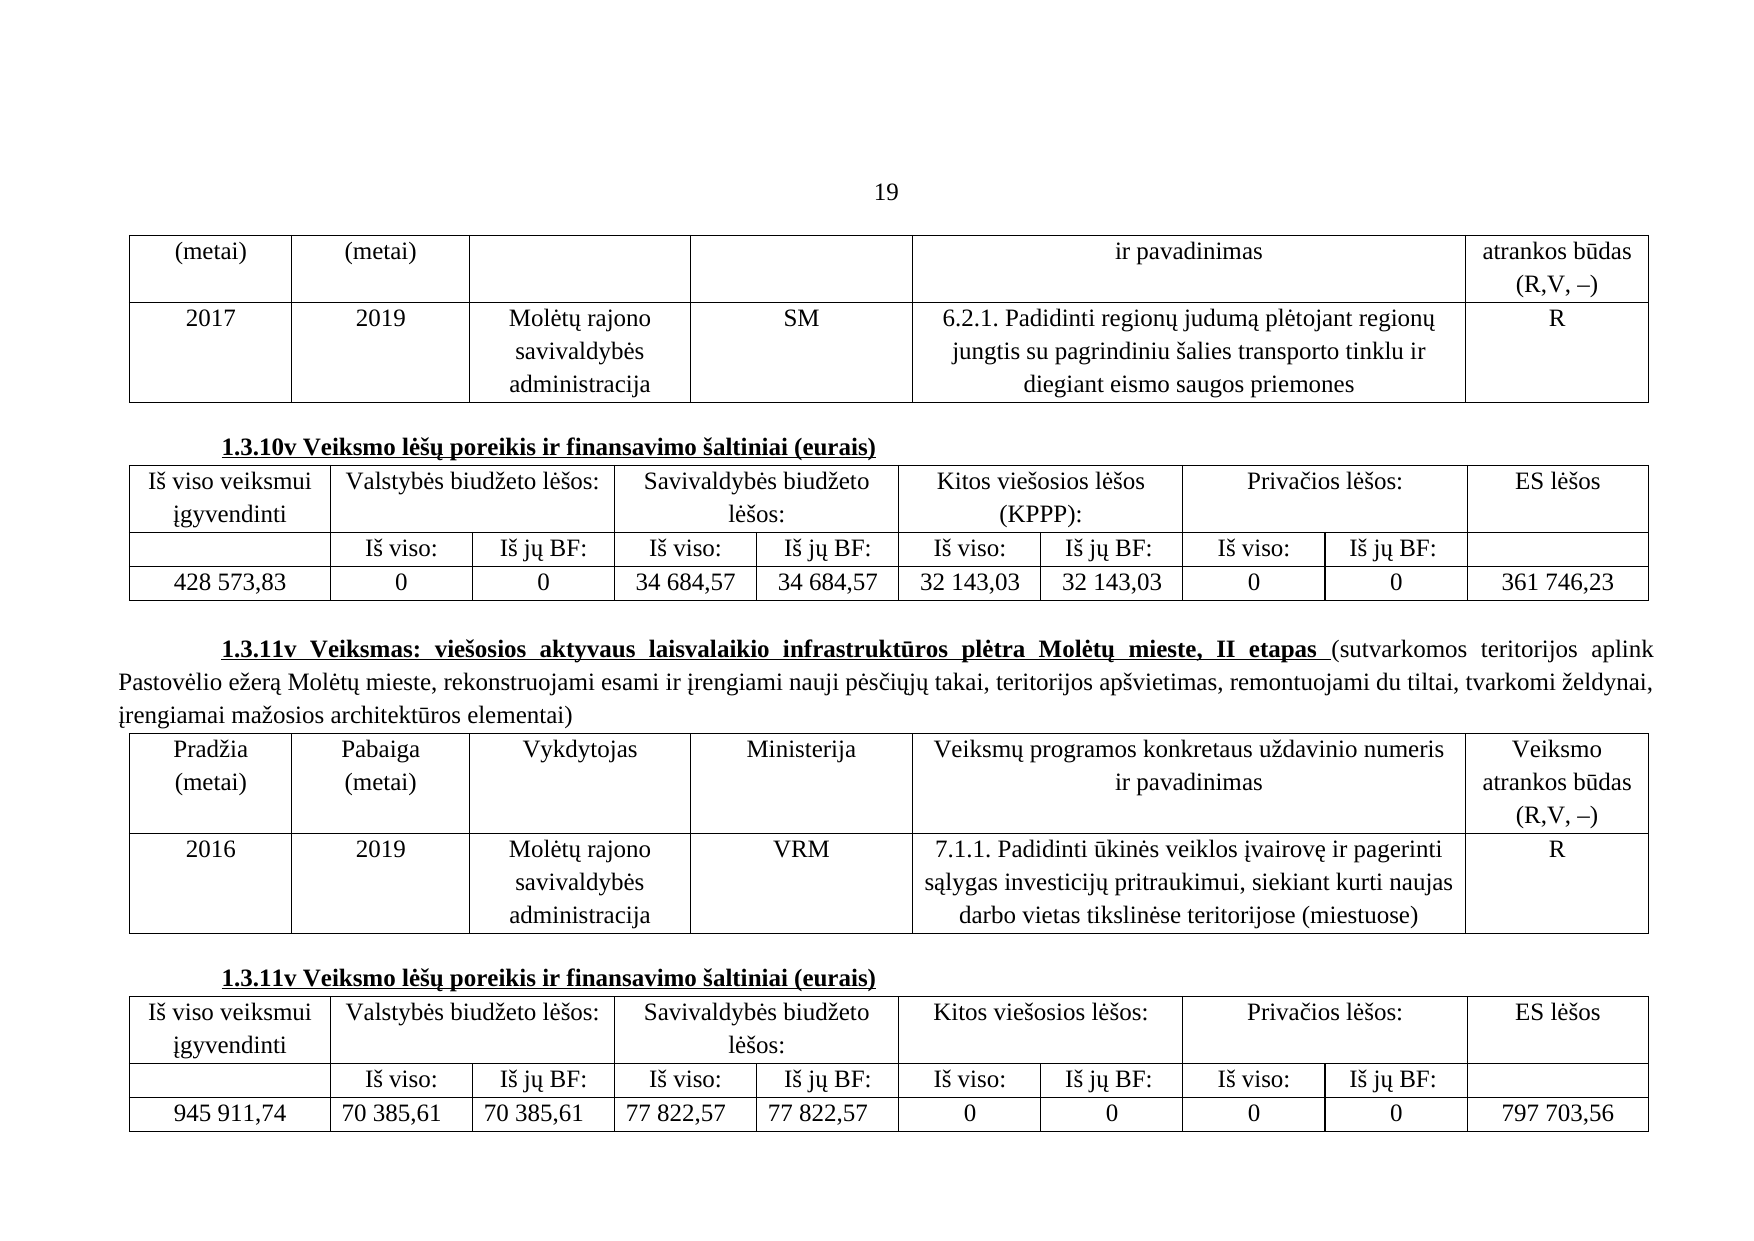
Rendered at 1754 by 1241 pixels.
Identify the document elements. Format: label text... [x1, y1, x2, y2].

table_cell 32 143,03 [1041, 567, 1182, 600]
table_cell 32 143,03 [899, 567, 1040, 600]
table_cell Iš jų BF: [1041, 533, 1182, 566]
table_cell 77 822,57 [757, 1098, 898, 1131]
table_cell 0 [899, 1098, 1040, 1131]
table_cell 2019 [292, 303, 469, 402]
table_header Kitos viešosios lėšos: [899, 997, 1182, 1063]
table_cell 0 [1041, 1098, 1182, 1131]
table_cell 797 703,56 [1468, 1098, 1648, 1131]
table_cell 361 746,23 [1468, 567, 1648, 600]
table_header Savivaldybės biudžeto lėšos: [615, 466, 898, 532]
table_cell 2019 [292, 834, 469, 933]
table_header ir pavadinimas [913, 236, 1465, 302]
table_cell 0 [1183, 1098, 1324, 1131]
table_cell 0 [1183, 567, 1324, 600]
table_cell Iš viso: [331, 533, 472, 566]
table_cell 0 [473, 567, 614, 600]
table_cell 2016 [130, 834, 291, 933]
table_cell R [1466, 834, 1648, 933]
table_header Privačios lėšos: [1183, 466, 1467, 532]
table_header ES lėšos [1468, 997, 1648, 1063]
table_cell 0 [331, 567, 472, 600]
table_cell 70 385,61 [473, 1098, 614, 1131]
table_header Pradžia (metai) [130, 734, 291, 833]
table_cell Iš viso: [615, 533, 756, 566]
table_cell Iš jų BF: [473, 1064, 614, 1097]
table_cell Iš jų BF: [757, 533, 898, 566]
table_header atrankos būdas (R,V, –) [1466, 236, 1648, 302]
text 1.3.11v Veiksmo lėšų poreikis ir finansavimo šaltiniai (eurais) [118, 963, 1654, 992]
table_cell Iš jų BF: [1326, 1064, 1467, 1097]
table_header Vykdytojas [470, 734, 690, 833]
table_header [691, 236, 912, 302]
table_cell 0 [1326, 567, 1467, 600]
table_cell Molėtų rajono savivaldybės administracija [470, 303, 690, 402]
table_cell Iš jų BF: [757, 1064, 898, 1097]
table_cell R [1466, 303, 1648, 402]
table_cell Iš jų BF: [1041, 1064, 1182, 1097]
table_header Veiksmo atrankos būdas (R,V, –) [1466, 734, 1648, 833]
table_header ES lėšos [1468, 466, 1648, 532]
table_cell Iš viso: [1183, 533, 1324, 566]
table_cell Iš viso: [331, 1064, 472, 1097]
table_header Privačios lėšos: [1183, 997, 1467, 1063]
text 1.3.11v Veiksmas: viešosios aktyvaus laisvalaikio infrastruktūros plėtra Molėtų mieste, II etapas (sutvarkomos teritorijos aplink Pastovėlio ežerą Molėtų mieste, rekonstruojami esami ir įrengiami nauji pėsčiųjų takai, teritorijos apšvietimas, remontuojami du tiltai, tvarkomi želdynai, įrengiamai mažosios architektūros elementai) [118, 634, 1654, 729]
table_cell Iš viso: [899, 1064, 1040, 1097]
table_cell 0 [1326, 1098, 1467, 1131]
table_header Ministerija [691, 734, 912, 833]
table_cell 7.1.1. Padidinti ūkinės veiklos įvairovę ir pagerinti sąlygas investicijų pritraukimui, siekiant kurti naujas darbo vietas tikslinėse teritorijose (miestuose) [913, 834, 1465, 933]
table_header Savivaldybės biudžeto lėšos: [615, 997, 898, 1063]
table_cell 34 684,57 [757, 567, 898, 600]
table_header Valstybės biudžeto lėšos: [331, 466, 614, 532]
table_cell [130, 533, 330, 566]
table_cell [1468, 1064, 1648, 1097]
table_header Iš viso veiksmui įgyvendinti [130, 997, 330, 1063]
text 1.3.10v Veiksmo lėšų poreikis ir finansavimo šaltiniai (eurais) [118, 432, 1654, 460]
table_header Pabaiga (metai) [292, 734, 469, 833]
table_cell [130, 1064, 330, 1097]
table_cell 77 822,57 [615, 1098, 756, 1131]
table_header [470, 236, 690, 302]
table_cell VRM [691, 834, 912, 933]
table_cell 945 911,74 [130, 1098, 330, 1131]
table_cell 2017 [130, 303, 291, 402]
table_cell Iš jų BF: [473, 533, 614, 566]
table_cell 34 684,57 [615, 567, 756, 600]
table_header (metai) [292, 236, 469, 302]
table_cell Iš viso: [899, 533, 1040, 566]
table_header Iš viso veiksmui įgyvendinti [130, 466, 330, 532]
table_header Valstybės biudžeto lėšos: [331, 997, 614, 1063]
table_cell Iš viso: [1183, 1064, 1324, 1097]
table_cell Molėtų rajono savivaldybės administracija [470, 834, 690, 933]
table_cell 6.2.1. Padidinti regionų judumą plėtojant regionų jungtis su pagrindiniu šalies transporto tinklu ir diegiant eismo saugos priemones [913, 303, 1465, 402]
table_cell 428 573,83 [130, 567, 330, 600]
table_cell 70 385,61 [331, 1098, 472, 1131]
table_header Kitos viešosios lėšos (KPPP): [899, 466, 1182, 532]
table_header Veiksmų programos konkretaus uždavinio numeris ir pavadinimas [913, 734, 1465, 833]
table_header (metai) [130, 236, 291, 302]
table_cell SM [691, 303, 912, 402]
table_cell Iš viso: [615, 1064, 756, 1097]
table_cell [1468, 533, 1648, 566]
table_cell Iš jų BF: [1326, 533, 1467, 566]
